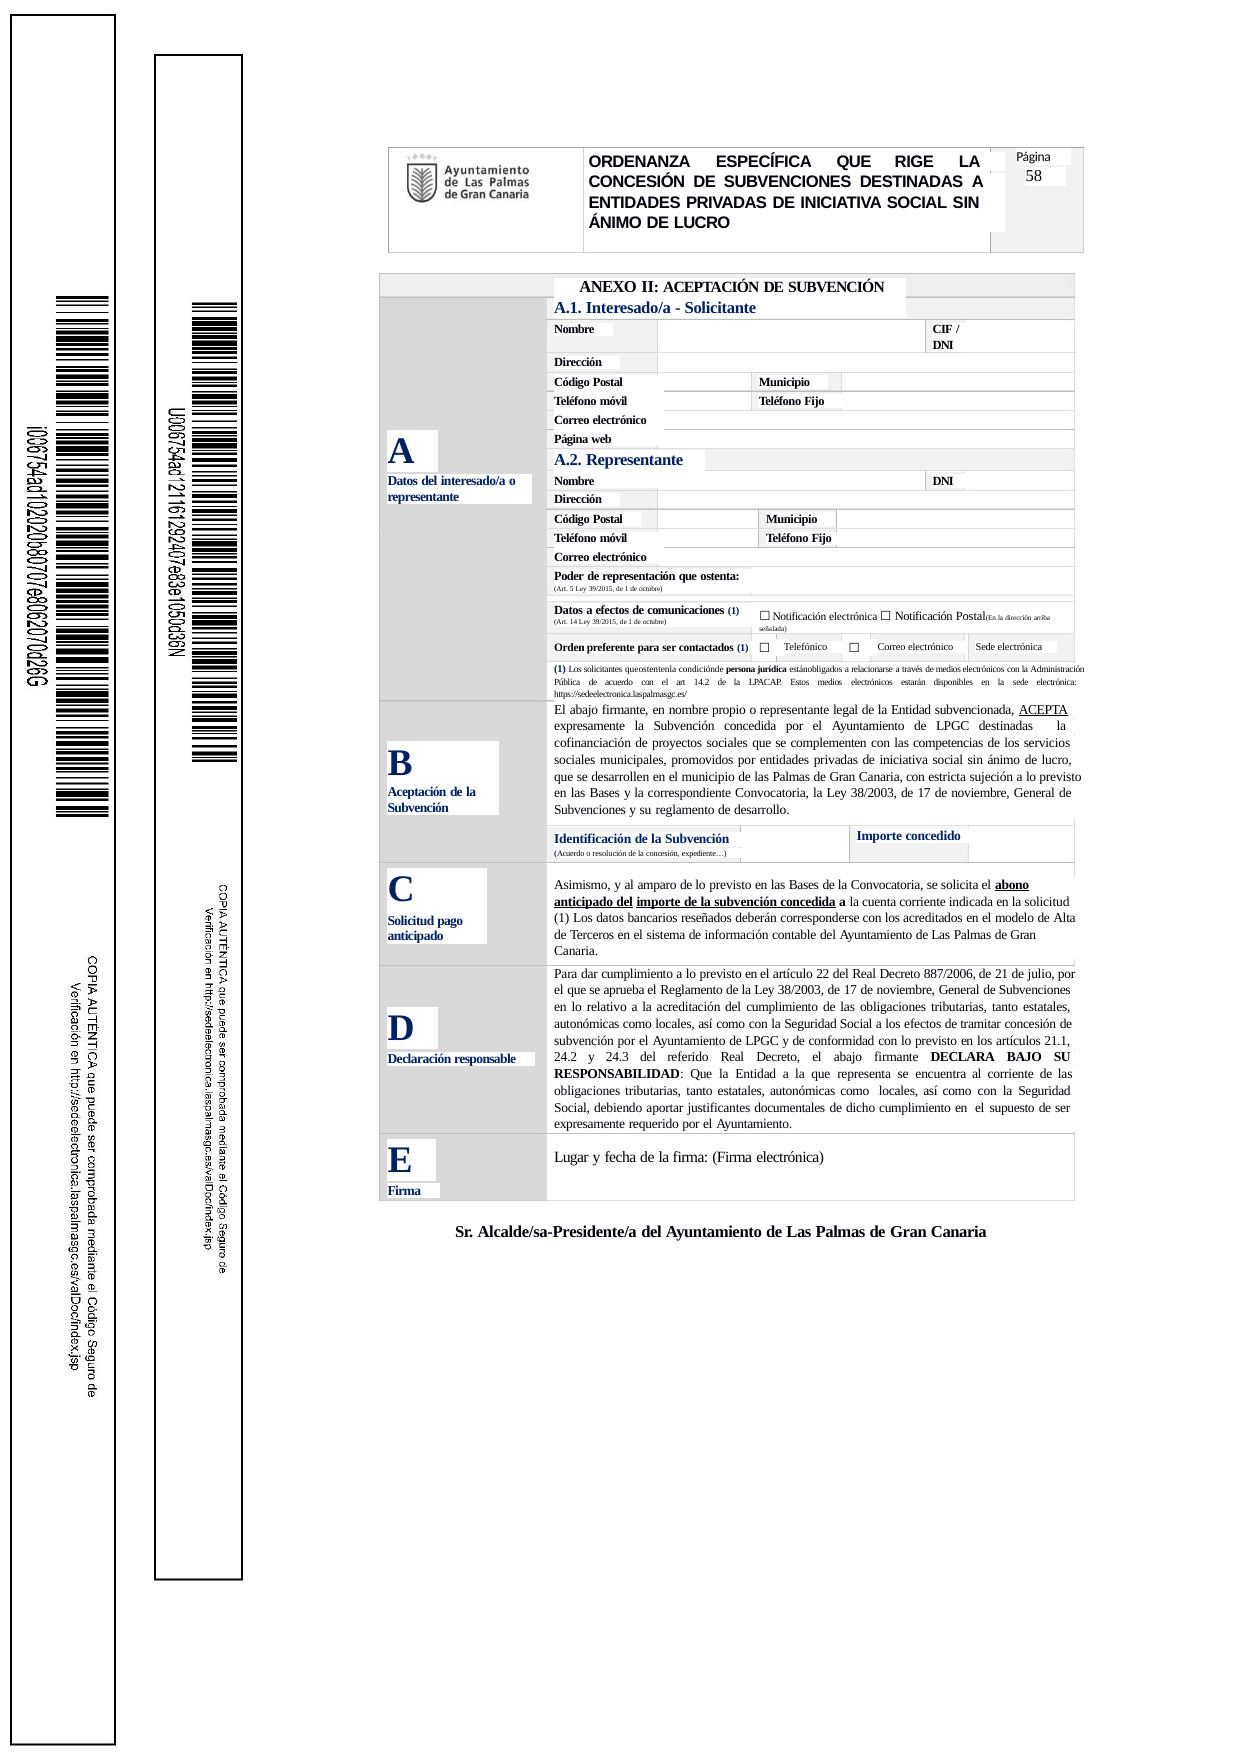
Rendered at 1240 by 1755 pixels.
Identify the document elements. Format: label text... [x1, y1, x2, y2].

text la [1056, 719, 1086, 734]
text Subvención [387, 801, 499, 815]
text ☐ [848, 639, 877, 656]
text Notificación electrónica ☐ Notificación Postal(En la dirección arriba [772, 607, 1072, 623]
text Dirección [554, 493, 620, 507]
text Datos a efectos de comunicaciones (1) [554, 603, 761, 617]
text RESPONSABILIDAD: Que la Entidad a la que representa se encuentra al corriente de las [554, 1066, 1092, 1082]
text Correo electrónico [877, 641, 968, 653]
text ORDENANZA ESPECÍFICA QUE [588, 152, 894, 171]
text Teléfono móvil [554, 532, 664, 545]
text ☐ [759, 607, 772, 623]
text 24.3 del referido Real Decreto, el abajo firmante DECLARA BAJO SU [606, 1050, 1091, 1065]
text Correo electrónico [554, 551, 664, 564]
text Código Postal [554, 375, 664, 389]
text DNI [932, 338, 977, 352]
text CONCESIÓN DE SUBVENCIONES DESTINADAS A [588, 173, 1005, 191]
text y [588, 1050, 606, 1065]
text anticipado del importe de la subvención concedida a la cuenta corriente indicada en la solicitud [554, 894, 1094, 909]
text C [387, 868, 487, 910]
text A.2. Representante [554, 450, 705, 469]
text señalada) [759, 624, 801, 633]
text en lo relativo a la acreditación del cumplimiento de las obligaciones tributarias, tanto estatales, [554, 999, 1091, 1014]
text autonómicas como locales, así como con la Seguridad Social a los efectos de tramitar concesión de [554, 1016, 1091, 1031]
text D [387, 1007, 438, 1049]
text anticipado [387, 929, 487, 944]
text Página [1016, 148, 1071, 165]
text Nombre [554, 323, 613, 336]
text Telefónico [784, 641, 843, 653]
text (Art. 14 Ley 39/2015, de 1 de octubre) [554, 618, 759, 627]
text Para dar cumplimiento a lo previsto en el artículo 22 del Real Decreto 887/2006, de 21 de julio, por [554, 966, 1091, 981]
text Social, debiendo aportar justificantes documentales de dicho cumplimiento en el supuesto de ser [554, 1100, 1092, 1115]
text Importe concedido [856, 828, 981, 843]
text Página web [554, 433, 664, 446]
text Aceptación de la [387, 785, 499, 800]
text Sede electrónica [975, 641, 1057, 653]
text Sr. Alcalde/sa-Presidente/a del Ayuntamiento de Las Palmas de Gran Canaria [455, 1222, 1008, 1241]
text El abajo firmante, en nombre propio o representante legal de la Entidad subvencionada, ACEPTA [554, 702, 1098, 717]
text (1) Los solicitantes queostentenla condiciónde persona jurídica estánobligados a relacionarse a través de medios electrónicos con la Administración [554, 663, 1098, 674]
text LA [958, 152, 1005, 171]
text ☐ [758, 639, 787, 656]
text expresamente la Subvención concedida por el Ayuntamiento de LPGC destinadas [554, 719, 1056, 734]
text ÁNIMO DE LUCRO [588, 213, 1005, 232]
text (1) Los datos bancarios reseñados deberán corresponderse con los acreditados en el modelo de Alta [554, 910, 1094, 926]
text Orden preferente para ser contactados (1) [554, 641, 758, 654]
text en las Bases y la correspondiente Convocatoria, la Ley 38/2003, de 17 de noviembre, General de [554, 786, 1091, 801]
text Pública de acuerdo con el art 14.2 de la LPACAP. Estos medios electrónicos estarán disponibles en la sede electrónica: [554, 677, 1098, 687]
text RIGE [894, 152, 958, 171]
text Teléfono móvil [554, 394, 664, 408]
text Datos del interesado/a o [387, 474, 532, 488]
text Municipio [766, 512, 835, 526]
text que se desarrollen en el municipio de las Palmas de Gran Canaria, con estricta sujeción a lo previsto [554, 769, 1091, 784]
text Dirección [554, 356, 620, 369]
text Canaria. [554, 944, 1094, 959]
text Código Postal [554, 512, 641, 526]
text https://sedeelectronica.laspalmasgc.es/ [554, 689, 1098, 700]
text ENTIDADES PRIVADAS DE INICIATIVA SOCIAL SIN [588, 193, 1005, 212]
text Nombre [554, 474, 705, 488]
text representante [387, 490, 532, 504]
text Municipio [758, 375, 828, 389]
text obligaciones tributarias, tanto estatales, autonómicas como locales, así como con la Seguridad [554, 1083, 1092, 1098]
text DNI [932, 474, 972, 488]
text sociales municipales, promovidos por entidades privadas de iniciativa social sin ánimo de lucro, [554, 752, 1091, 767]
text el que se aprueba el Reglamento de la Ley 38/2003, de 17 de noviembre, General de Subvenciones [554, 983, 1091, 998]
text Subvenciones y su reglamento de desarrollo. [554, 802, 1091, 818]
text (Acuerdo o resolución de la concesión, expediente…) [554, 848, 749, 858]
text Solicitud pago [387, 914, 487, 928]
text B [387, 741, 499, 783]
text Teléfono Fijo [758, 394, 843, 408]
text Correo electrónico [554, 413, 664, 427]
text Teléfono Fijo [766, 532, 850, 545]
text cofinanciación de proyectos sociales que se complementen con las competencias de los servicios [554, 736, 1091, 751]
text 8 [1033, 167, 1066, 186]
text Declaración responsable [387, 1052, 535, 1066]
text A.1. Interesado/a - Solicitante [554, 299, 906, 318]
text Lugar y fecha de la firma: (Firma electrónica) [554, 1148, 843, 1165]
text 24.2 [554, 1050, 588, 1065]
text 5 [1025, 167, 1033, 186]
text expresamente requerido por el Ayuntamiento. [554, 1117, 1092, 1132]
text A [387, 430, 438, 472]
text Asimismo, y al amparo de lo previsto en las Bases de la Convocatoria, se solicita el abono [554, 877, 1094, 892]
text de Terceros en el sistema de información contable del Ayuntamiento de Las Palmas de Gran [554, 927, 1094, 942]
text subvención por el Ayuntamiento de LPGC y de conformidad con lo previsto en los artículos 21.1, [554, 1033, 1091, 1048]
text Identificación de la Subvención [554, 832, 752, 847]
text CIF / [932, 323, 977, 336]
text Firma [387, 1183, 440, 1198]
text Poder de representación que ostenta: [554, 569, 761, 583]
text ANEXO II: ACEPTACIÓN DE SUBVENCIÓN [579, 278, 906, 297]
text (Art. 5 Ley 39/2015, de 1 de octubre) [554, 584, 761, 593]
text E [387, 1139, 436, 1181]
